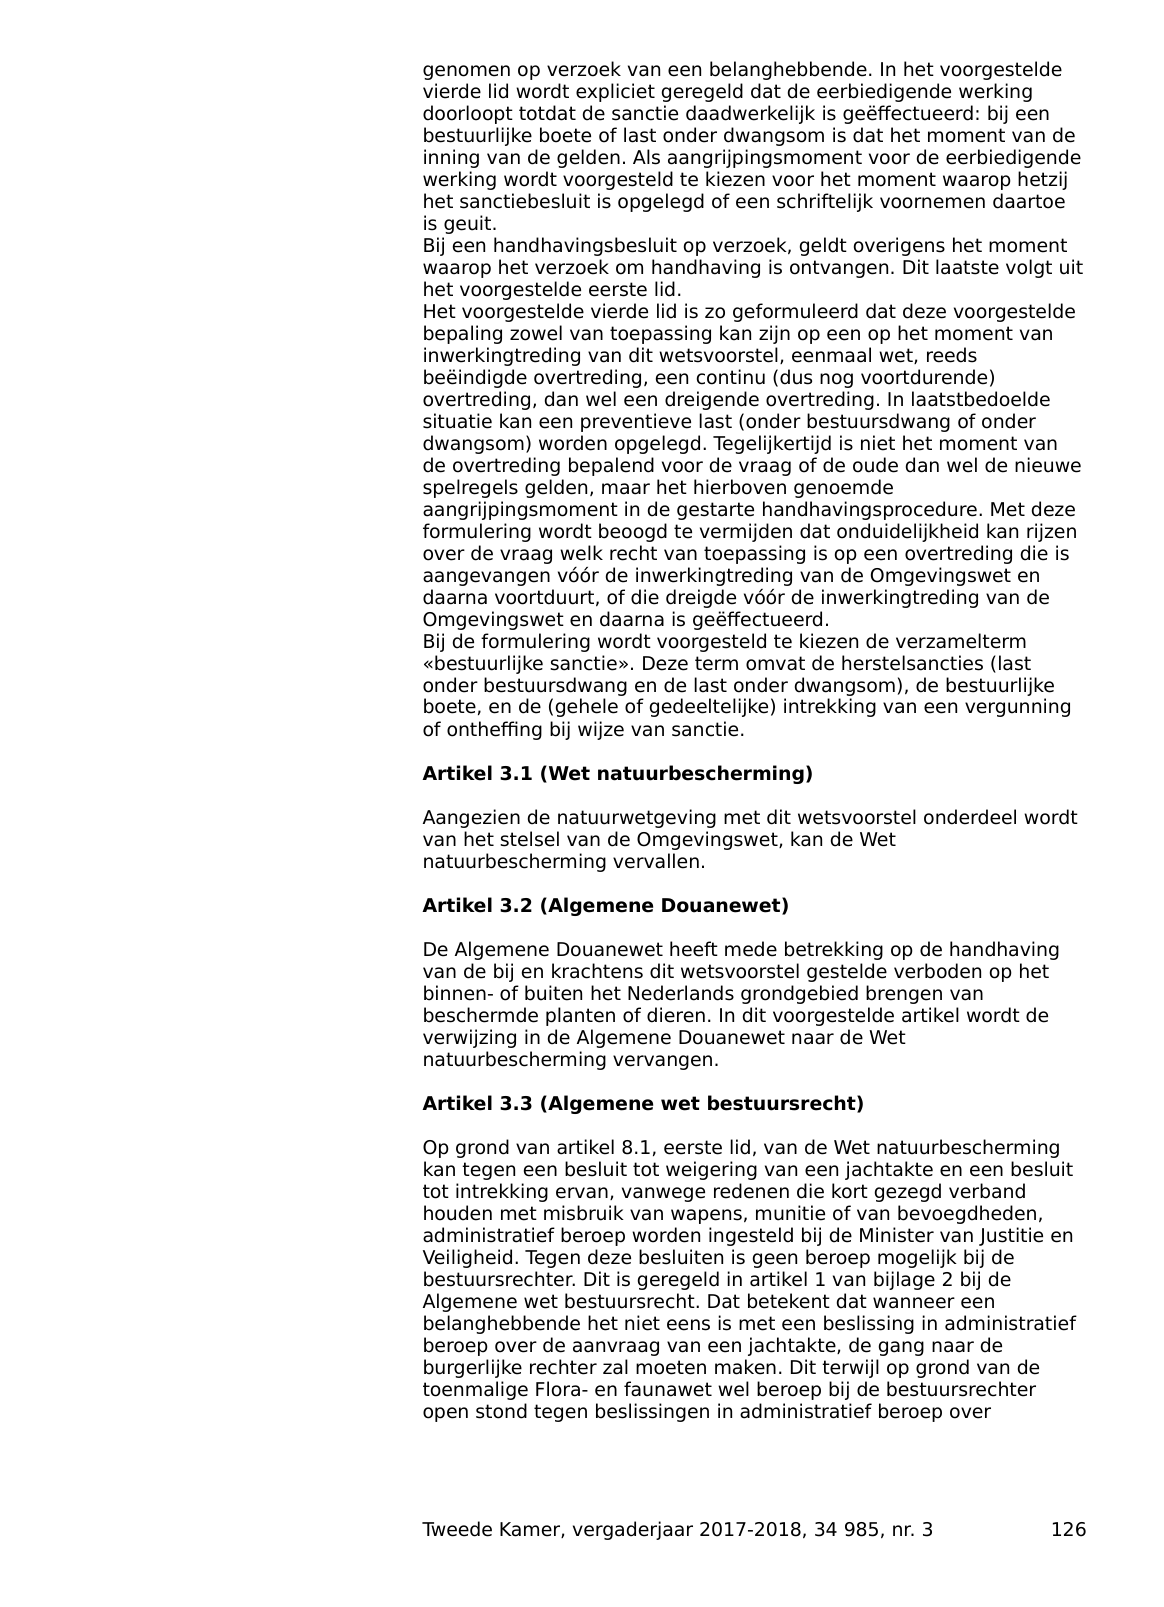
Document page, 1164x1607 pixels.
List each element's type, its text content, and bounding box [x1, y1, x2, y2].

text genomen op verzoek van een belanghebbende. In het voorgestelde vierde lid wordt expliciet geregeld dat de eerbiedigende werking doorloopt totdat de sanctie daadwerkelijk is geëffectueerd: bij een bestuurlijke boete of last onder dwangsom is dat het moment van de inning van de gelden. Als aangrijpingsmoment voor de eerbiedigende werking wordt voorgesteld te kiezen voor het moment waarop hetzij het sanctiebesluit is opgelegd of een schriftelijk voornemen daartoe is geuit. [422, 59, 1087, 235]
subtitle Artikel 3.1 (Wet natuurbescherming) [422, 763, 1087, 784]
text Op grond van artikel 8.1, eerste lid, van de Wet natuurbescherming kan tegen een besluit tot weigering van een jachtakte en een besluit tot intrekking ervan, vanwege redenen die kort gezegd verband houden met misbruik van wapens, munitie of van bevoegdheden, administratief beroep worden ingesteld bij de Minister van Justitie en Veiligheid. Tegen deze besluiten is geen beroep mogelijk bij de bestuursrechter. Dit is geregeld in artikel 1 van bijlage 2 bij de Algemene wet bestuursrecht. Dat betekent dat wanneer een belanghebbende het niet eens is met een beslissing in administratief beroep over de aanvraag van een jachtakte, de gang naar de burgerlijke rechter zal moeten maken. Dit terwijl op grond van de toenmalige Flora- en faunawet wel beroep bij de bestuursrechter open stond tegen beslissingen in administratief beroep over [422, 1137, 1087, 1423]
text Aangezien de natuurwetgeving met dit wetsvoorstel onderdeel wordt van het stelsel van de Omgevingswet, kan de Wet natuurbescherming vervallen. [422, 807, 1087, 873]
text Bij de formulering wordt voorgesteld te kiezen de verzamelterm «bestuurlijke sanctie». Deze term omvat de herstelsancties (last onder bestuursdwang en de last onder dwangsom), de bestuurlijke boete, en de (gehele of gedeeltelijke) intrekking van een vergunning of ontheffing bij wijze van sanctie. [422, 631, 1087, 740]
subtitle Artikel 3.2 (Algemene Douanewet) [422, 895, 1087, 917]
text Het voorgestelde vierde lid is zo geformuleerd dat deze voorgestelde bepaling zowel van toepassing kan zijn op een op het moment van inwerkingtreding van dit wetsvoorstel, eenmaal wet, reeds beëindigde overtreding, een continu (dus nog voortdurende) overtreding, dan wel een dreigende overtreding. In laatstbedoelde situatie kan een preventieve last (onder bestuursdwang of onder dwangsom) worden opgelegd. Tegelijkertijd is niet het moment van de overtreding bepalend voor de vraag of de oude dan wel de nieuwe spelregels gelden, maar het hierboven genoemde aangrijpingsmoment in de gestarte handhavingsprocedure. Met deze formulering wordt beoogd te vermijden dat onduidelijkheid kan rijzen over de vraag welk recht van toepassing is op een overtreding die is aangevangen vóór de inwerkingtreding van de Omgevingswet en daarna voortduurt, of die dreigde vóór de inwerkingtreding van de Omgevingswet en daarna is geëffectueerd. [422, 301, 1087, 631]
subtitle Artikel 3.3 (Algemene wet bestuursrecht) [422, 1093, 1087, 1115]
text Bij een handhavingsbesluit op verzoek, geldt overigens het moment waarop het verzoek om handhaving is ontvangen. Dit laatste volgt uit het voorgestelde eerste lid. [422, 235, 1087, 301]
text De Algemene Douanewet heeft mede betrekking op de handhaving van de bij en krachtens dit wetsvoorstel gestelde verboden op het binnen- of buiten het Nederlands grondgebied brengen van beschermde planten of dieren. In dit voorgestelde artikel wordt de verwijzing in de Algemene Douanewet naar de Wet natuurbescherming vervangen. [422, 939, 1087, 1071]
